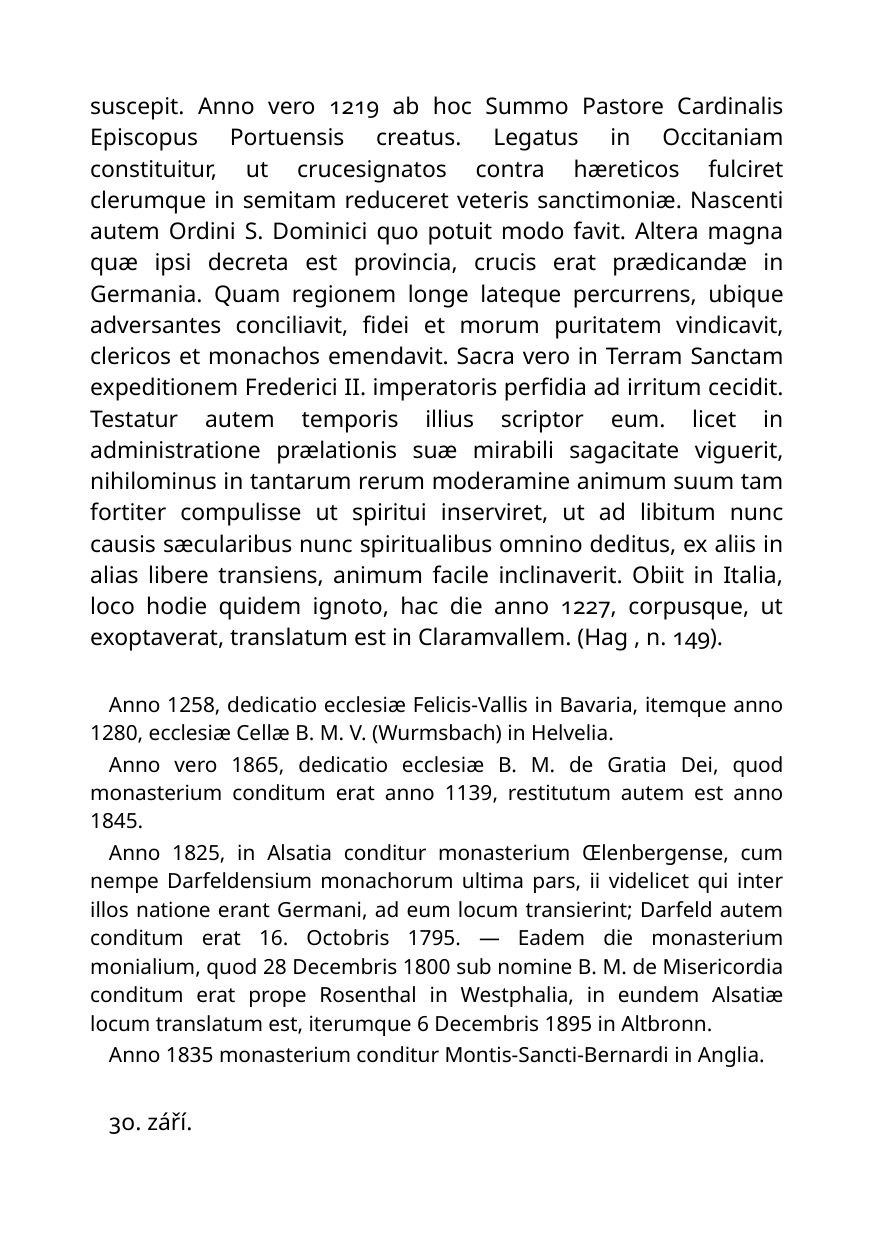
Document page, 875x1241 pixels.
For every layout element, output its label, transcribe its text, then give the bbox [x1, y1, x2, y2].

text Anno 1835 monasterium conditur Montis-Sancti-Bernardi in Anglia. [90, 1040, 784, 1068]
text 3o. září. [90, 1106, 784, 1137]
text Anno 1258, dedicatio ecclesiæ Felicis-Vallis in Bavaria, itemque anno 1280, ecclesiæ Cellæ B. M. V. (Wurmsbach) in Helvelia. [90, 690, 784, 747]
text Anno 1825, in Alsatia conditur monasterium Œlenbergense, cum nempe Darfeldensium monachorum ultima pars, ii videlicet qui inter illos natione erant Germani, ad eum locum transierint; Darfeld autem conditum erat 16. Octobris 1795. — Eadem die monasterium monialium, quod 28 Decembris 1800 sub nomine B. M. de Misericordia conditum erat prope Rosenthal in Westphalia, in eundem Alsatiæ locum translatum est, iterumque 6 Decembris 1895 in Altbronn. [90, 838, 784, 1037]
text suscepit. Anno vero 1219 ab hoc Summo Pastore Cardinalis Episcopus Portuensis creatus. Legatus in Occitaniam constituitur, ut crucesignatos contra hæreticos fulciret clerumque in semitam reduceret veteris sanctimoniæ. Nascenti autem Ordini S. Dominici quo potuit modo favit. Altera magna quæ ipsi decreta est provincia, crucis erat prædicandæ in Germania. Quam regionem longe lateque percurrens, ubique adversantes conciliavit, fidei et morum puritatem vindicavit, clericos et monachos emen­davit. Sacra vero in Terram Sanctam expeditionem Frederici II. imperatoris perfidia ad irritum cecidit. Testatur autem temporis illius scriptor eum. licet in administratione prælationis suæ mirabili sagacitate viguerit, nihilominus in tantarum rerum moderamine animum suum tam fortiter compulisse ut spiritui inserviret, ut ad libitum nunc causis sæcularibus nunc spiritualibus omnino deditus, ex aliis in alias libere transiens, animum facile inclinaverit. Obiit in Italia, loco hodie quidem ignoto, hac die anno 1227, corpusque, ut exoptaverat, translatum est in Claramvallem. (Hag , n. 149). [90, 90, 784, 652]
text Anno vero 1865, dedicatio ecclesiæ B. M. de Gratia Dei, quod monasterium conditum erat anno 1139, restitutum autem est anno 1845. [90, 750, 784, 835]
